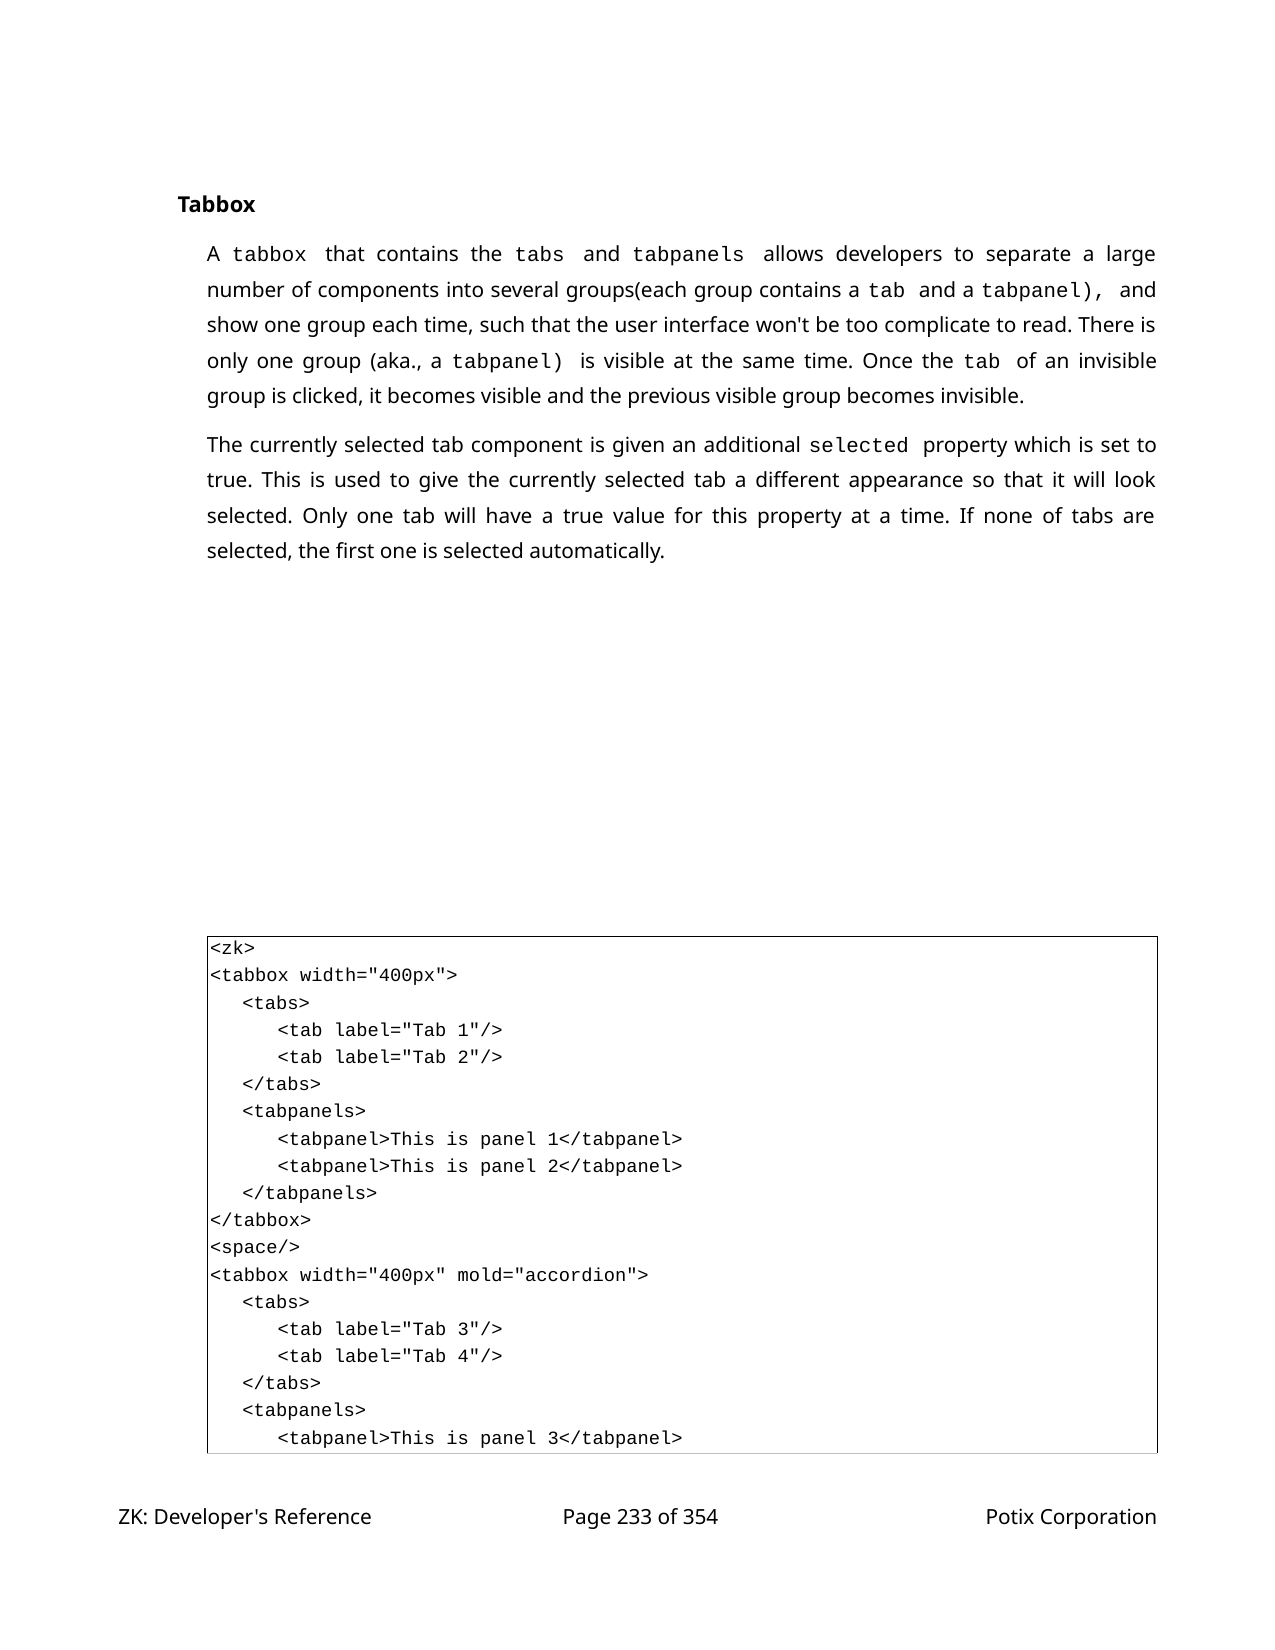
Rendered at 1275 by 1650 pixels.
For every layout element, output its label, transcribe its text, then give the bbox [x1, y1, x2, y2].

text <zk> [208, 937, 1157, 960]
text <tab label="Tab 1"/> [208, 1018, 1157, 1042]
text <tabpanel>This is panel 3</tabpanel> [208, 1426, 1157, 1453]
text <tabbox width="400px"> [208, 963, 1157, 988]
text <tabs> [208, 991, 1157, 1015]
subtitle Tabbox [177, 189, 1157, 219]
text </tabpanels> [208, 1181, 1157, 1205]
text <tabbox width="400px" mold="accordion"> [208, 1262, 1157, 1287]
text <tabs> [208, 1289, 1157, 1314]
text The currently selected tab component is given an additional selected property which is set to true. This is used to give the currently selected tab a different appearance so that it will look selected. Only one tab will have a true value for this property at a time. If none of tabs are selected, the first one is selected automatically. [207, 430, 1157, 564]
text <tabpanel>This is panel 2</tabpanel> [208, 1154, 1157, 1178]
text </tabbox> [208, 1208, 1157, 1232]
text <tab label="Tab 2"/> [208, 1045, 1157, 1069]
text <space/> [208, 1235, 1157, 1259]
text <tab label="Tab 3"/> [208, 1317, 1157, 1341]
text <tabpanels> [208, 1099, 1157, 1123]
text <tabpanels> [208, 1398, 1157, 1423]
text <tabpanel>This is panel 1</tabpanel> [208, 1126, 1157, 1151]
text <tab label="Tab 4"/> [208, 1344, 1157, 1368]
text </tabs> [208, 1072, 1157, 1096]
text A tabbox that contains the tabs and tabpanels allows developers to separate a large number of components into several groups(each group contains a tab and a tabpanel), and show one group each time, such that the user interface won't be too complicate to read. There is only one group (aka., a tabpanel) is visible at the same time. Once the tab of an invisible group is clicked, it becomes visible and the previous visible group becomes invisible. [207, 239, 1157, 409]
text </tabs> [208, 1371, 1157, 1395]
